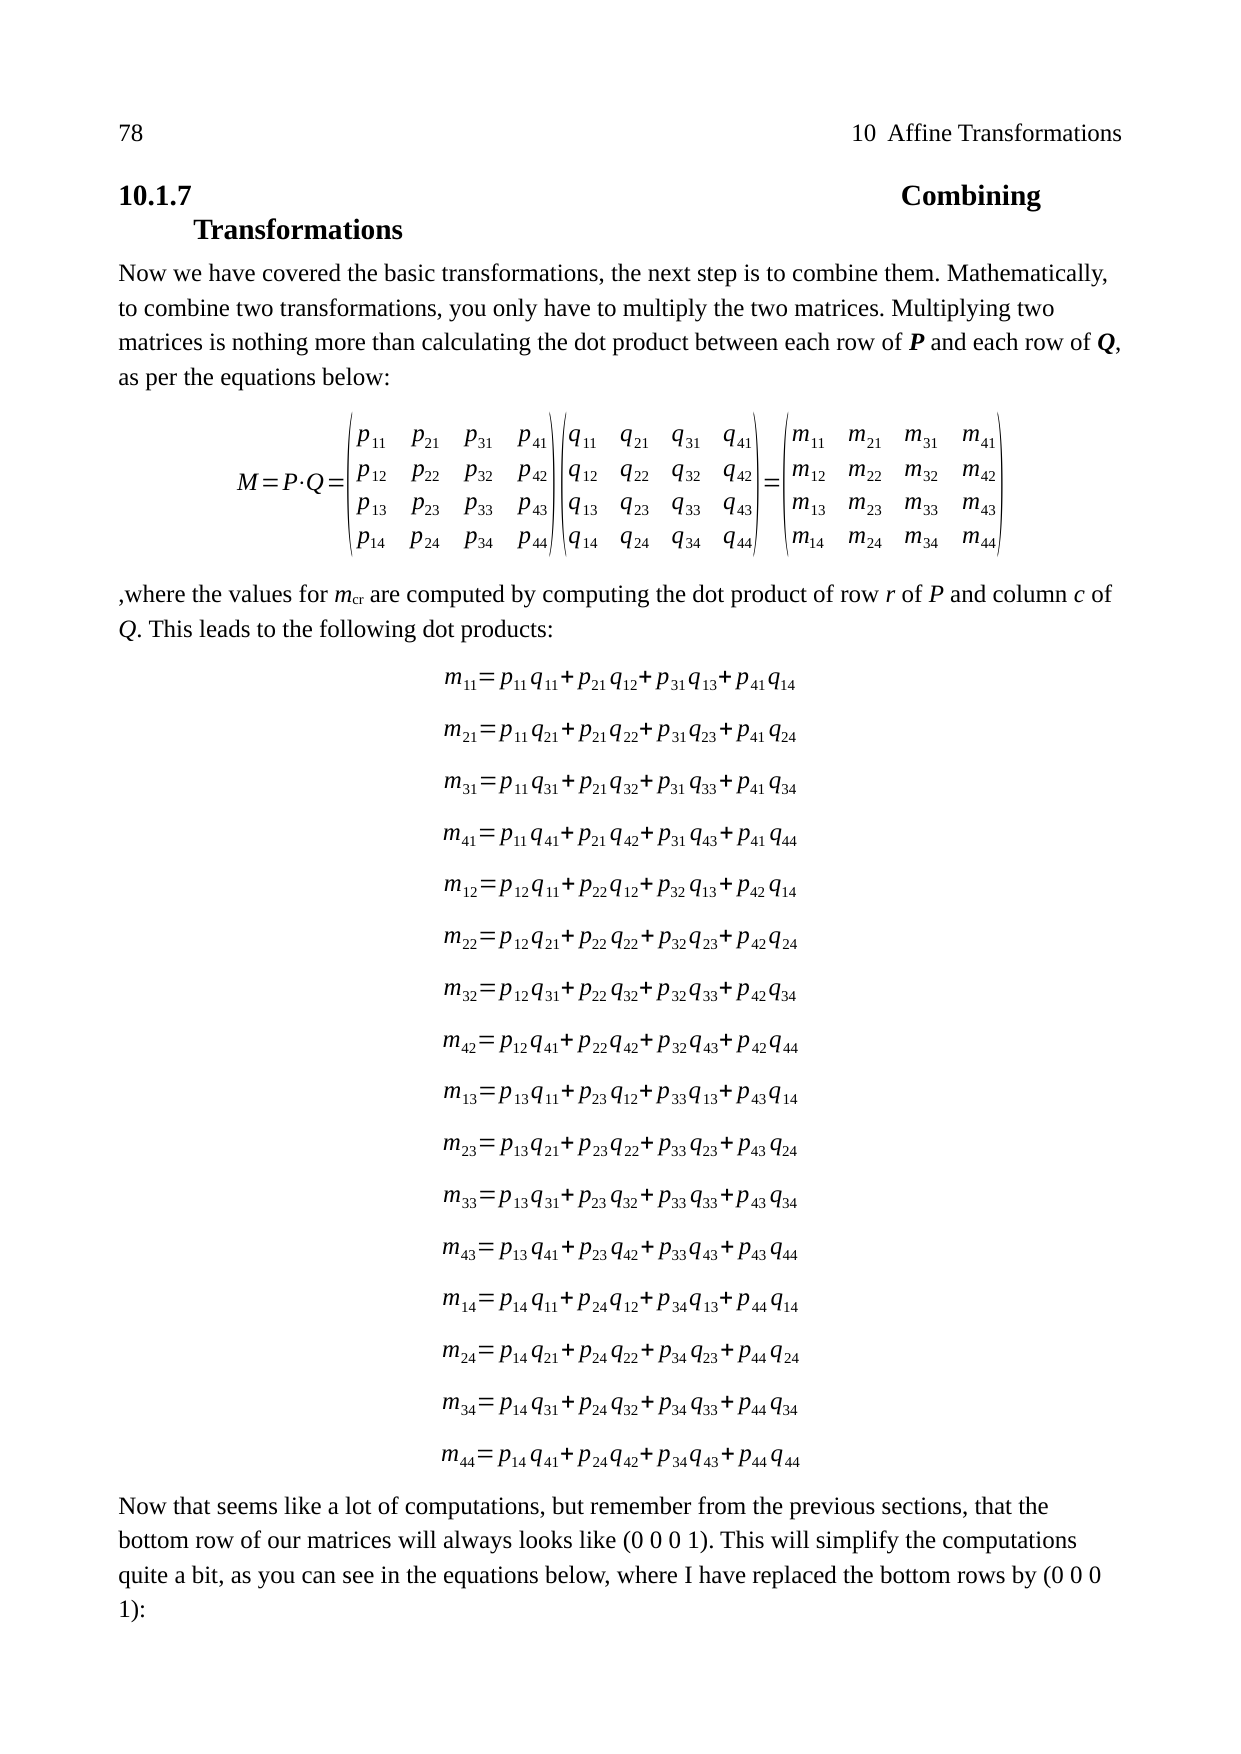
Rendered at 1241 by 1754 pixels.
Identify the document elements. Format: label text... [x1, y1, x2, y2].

subtitle Combining Transformations [118, 178, 1122, 246]
text Now that seems like a lot of computations, but remember from the previous sections, that the bottom row of our matrices will always looks like (0 0 0 1). This will simplify the computations quite a bit, as you can see in the equations below, where I have replaced the bottom rows by (0 0 0 1): [118, 1491, 1122, 1623]
text ,where the values for mcr are computed by computing the dot product of row r of P and column c of Q. This leads to the following dot products: [118, 579, 1122, 642]
text Now we have covered the basic transformations, the next step is to combine them. Mathematically, to combine two transformations, you only have to multiply the two matrices. Multiplying two matrices is nothing more than calculating the dot product between each row of P and each row of Q, as per the equations below: [118, 258, 1122, 390]
